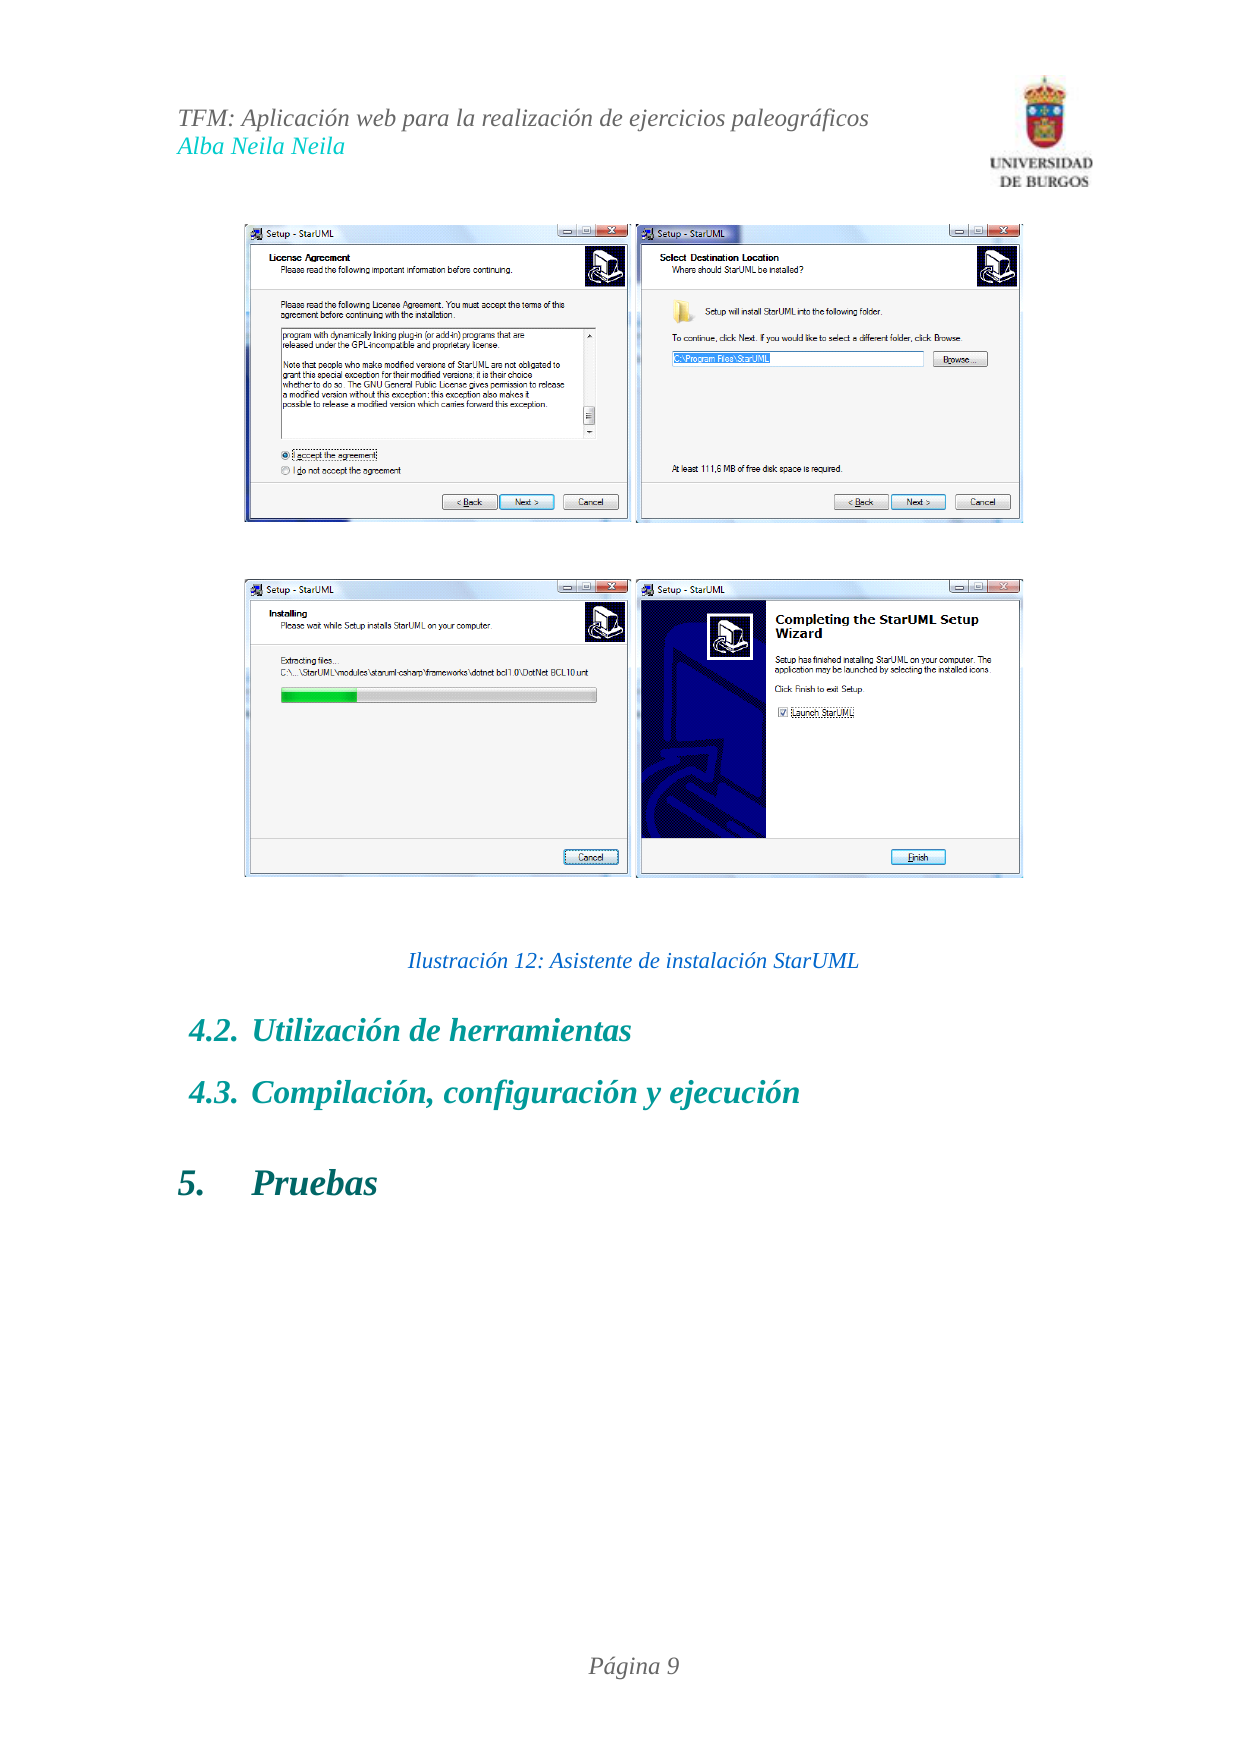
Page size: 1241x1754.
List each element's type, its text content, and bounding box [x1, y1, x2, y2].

subtitle Pruebas [177, 1160, 1092, 1203]
text Ilustración 12: Asistente de instalación StarUML [177, 947, 1092, 973]
table_header [633, 218, 1026, 573]
table_cell [633, 574, 1026, 934]
subtitle Compilación, configuración y ejecución [189, 1072, 1092, 1110]
table_header [243, 218, 632, 573]
table_cell [243, 574, 632, 934]
subtitle Utilización de herramientas [189, 1010, 1092, 1048]
picture [990, 75, 1093, 187]
